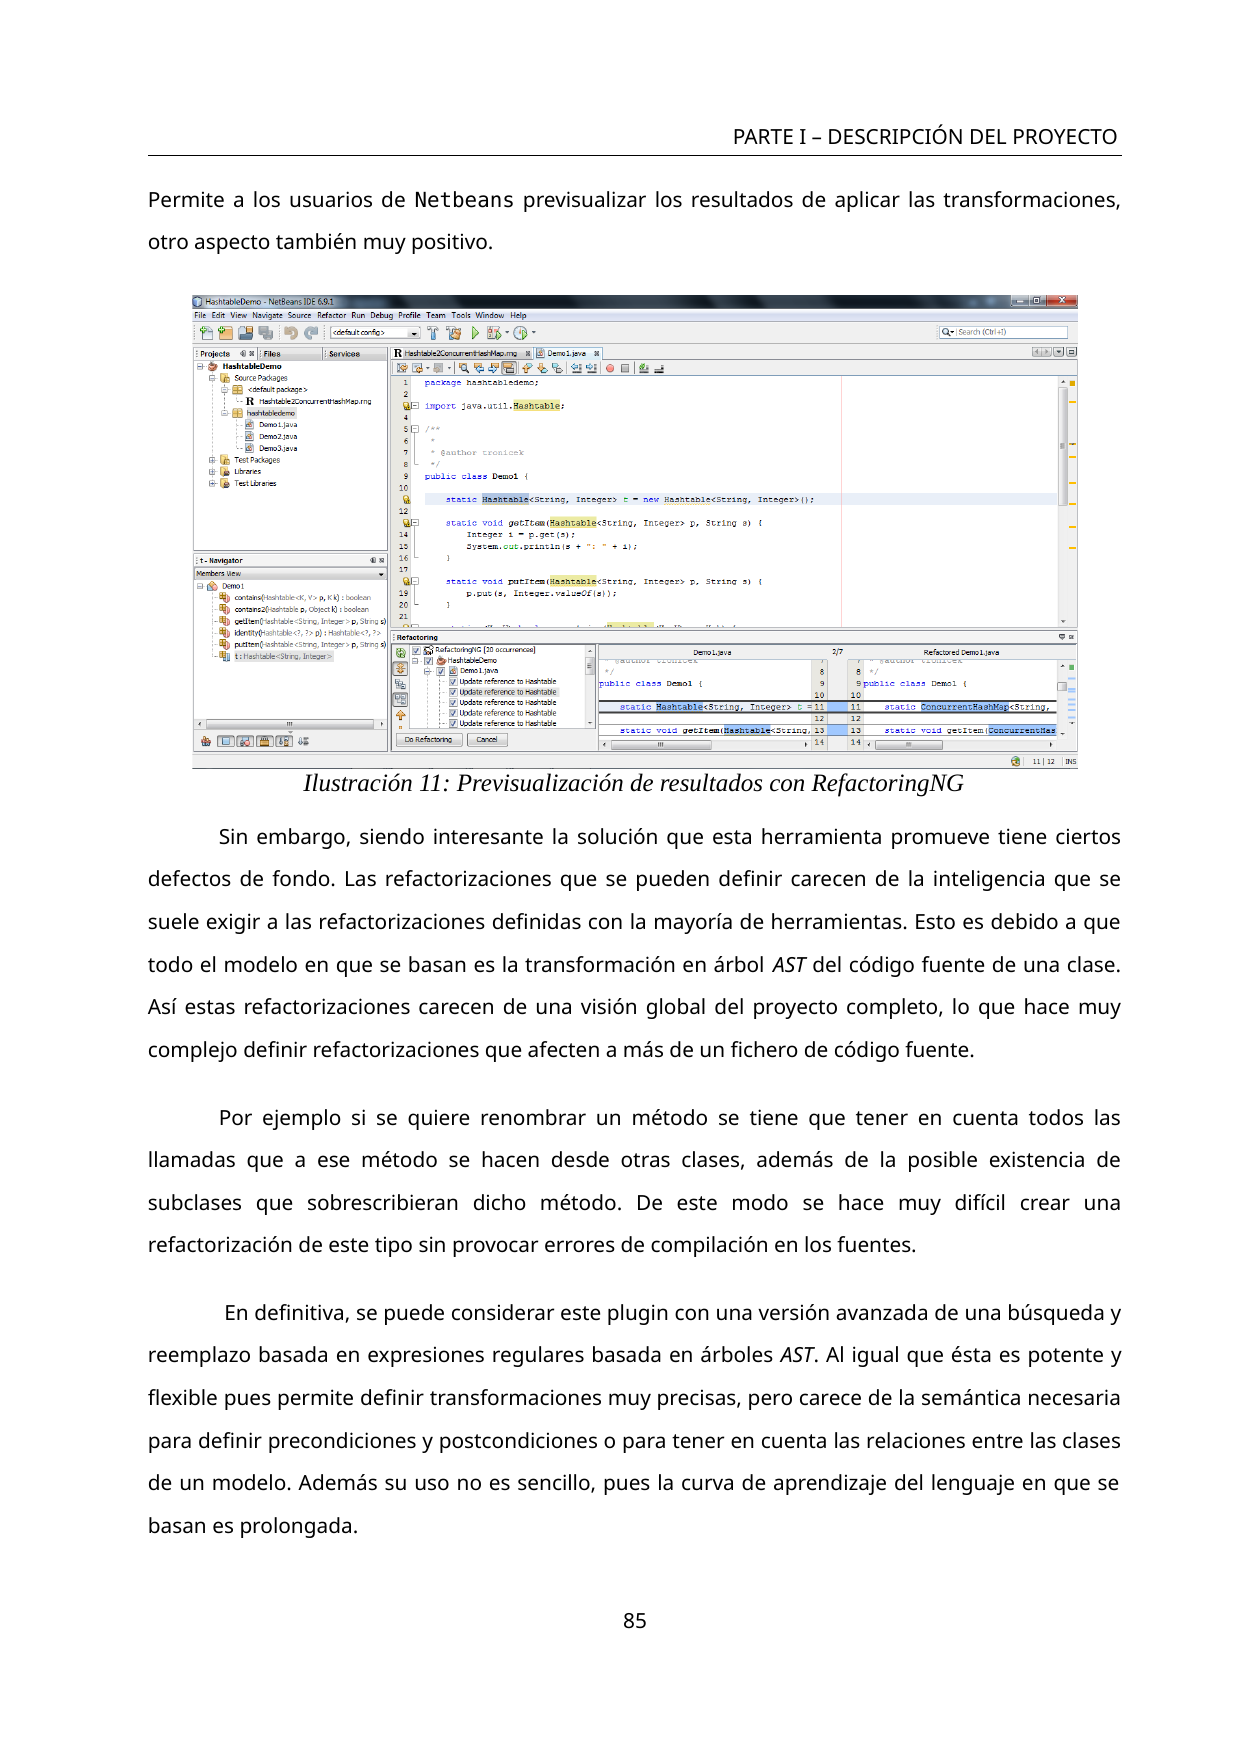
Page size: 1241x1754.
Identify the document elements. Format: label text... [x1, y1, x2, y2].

text Ilustración 11: Previsualización de resultados con RefactoringNG [192, 769, 1078, 797]
picture [192, 295, 1078, 769]
text En definitiva, se puede considerar este plugin con una versión avanzada de una búsqueda y reemplazo basada en expresiones regulares basada en árboles AST. Al igual que ésta es potente y flexible pues permite definir transformaciones muy precisas, pero carece de la semántica necesaria para definir precondiciones y postcondiciones o para tener en cuenta las relaciones entre las clases de un modelo. Además su uso no es sencillo, pues la curva de aprendizaje del lenguaje en que se basan es prolongada. [148, 1298, 1122, 1539]
text Permite a los usuarios de Netbeans previsualizar los resultados de aplicar las transformaciones, otro aspecto también muy positivo. [148, 185, 1122, 256]
text Por ejemplo si se quiere renombrar un método se tiene que tener en cuenta todos las llamadas que a ese método se hacen desde otras clases, además de la posible existencia de subclases que sobrescribieran dicho método. De este modo se hace muy difícil crear una refactorización de este tipo sin provocar errores de compilación en los fuentes. [148, 1103, 1122, 1259]
text Sin embargo, siendo interesante la solución que esta herramienta promueve tiene ciertos defectos de fondo. Las refactorizaciones que se pueden definir carecen de la inteligencia que se suele exigir a las refactorizaciones definidas con la mayoría de herramientas. Esto es debido a que todo el modelo en que se basan es la transformación en árbol AST del código fuente de una clase. Así estas refactorizaciones carecen de una visión global del proyecto completo, lo que hace muy complejo definir refactorizaciones que afecten a más de un fichero de código fuente. [148, 822, 1122, 1063]
